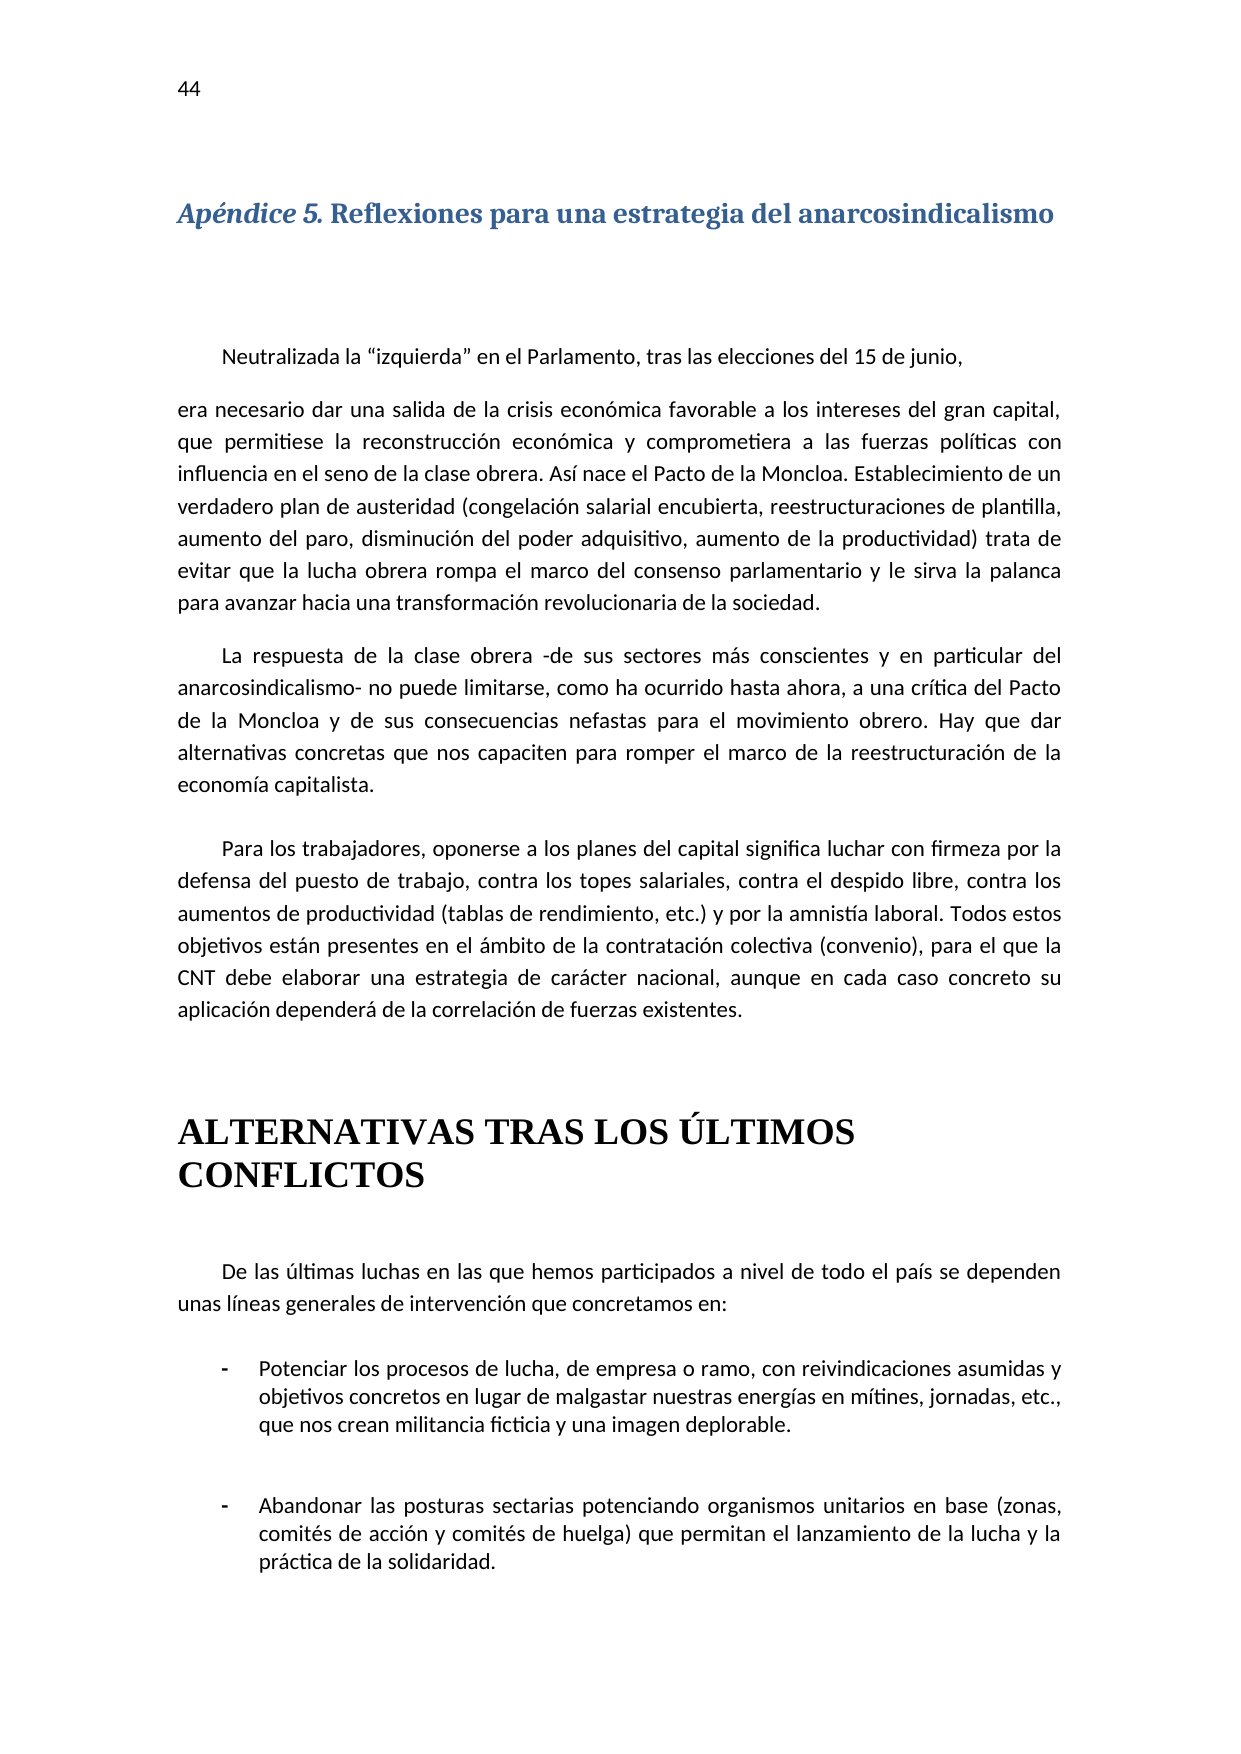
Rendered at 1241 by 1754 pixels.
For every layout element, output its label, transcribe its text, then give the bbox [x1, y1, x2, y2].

list La respuesta de la clase obrera -de sus sectores más conscientes y en particular del anarcosindicalismo- no puede limitarse, como ha ocurrido hasta ahora, a una crítica del Pacto de la Moncloa y de sus consecuencias nefastas para el movimiento obrero. Hay que dar alternativas concretas que nos capaciten para romper el marco de la reestructuración de la economía capitalista. [177, 641, 1063, 798]
list Potenciar los procesos de lucha, de empresa o ramo, con reivindicaciones asumidas y objetivos concretos en lugar de malgastar nuestras energías en mítines, jornadas, etc., que nos crean militancia ficticia y una imagen deplorable. [221, 1354, 1063, 1438]
subtitle ALTERNATIVAS TRAS LOS ÚLTIMOS CONFLICTOS [177, 1110, 1063, 1196]
list Para los trabajadores, oponerse a los planes del capital significa luchar con firmeza por la defensa del puesto de trabajo, contra los topes salariales, contra el despido libre, contra los aumentos de productividad (tablas de rendimiento, etc.) y por la amnistía laboral. Todos estos objetivos están presentes en el ámbito de la contratación colectiva (convenio), para el que la CNT debe elaborar una estrategia de carácter nacional, aunque en cada caso concreto su aplicación dependerá de la correlación de fuerzas existentes. [177, 834, 1063, 1023]
subtitle Apéndice 5. Reflexiones para una estrategia del anarcosindicalismo [177, 198, 1063, 231]
list De las últimas luchas en las que hemos participados a nivel de todo el país se dependen unas líneas generales de intervención que concretamos en: [177, 1257, 1063, 1318]
text Neutralizada la “izquierda” en el Parlamento, tras las elecciones del 15 de junio, [177, 342, 1063, 370]
list Abandonar las posturas sectarias potenciando organismos unitarios en base (zonas, comités de acción y comités de huelga) que permitan el lanzamiento de la lucha y la práctica de la solidaridad. [221, 1491, 1063, 1575]
text era necesario dar una salida de la crisis económica favorable a los intereses del gran capital, que permitiese la reconstrucción económica y comprometiera a las fuerzas políticas con influencia en el seno de la clase obrera. Así nace el Pacto de la Moncloa. Establecimiento de un verdadero plan de austeridad (congelación salarial encubierta, reestructuraciones de plantilla, aumento del paro, disminución del poder adquisitivo, aumento de la productividad) trata de evitar que la lucha obrera rompa el marco del consenso parlamentario y le sirva la palanca para avanzar hacia una transformación revolucionaria de la sociedad. [177, 395, 1063, 616]
